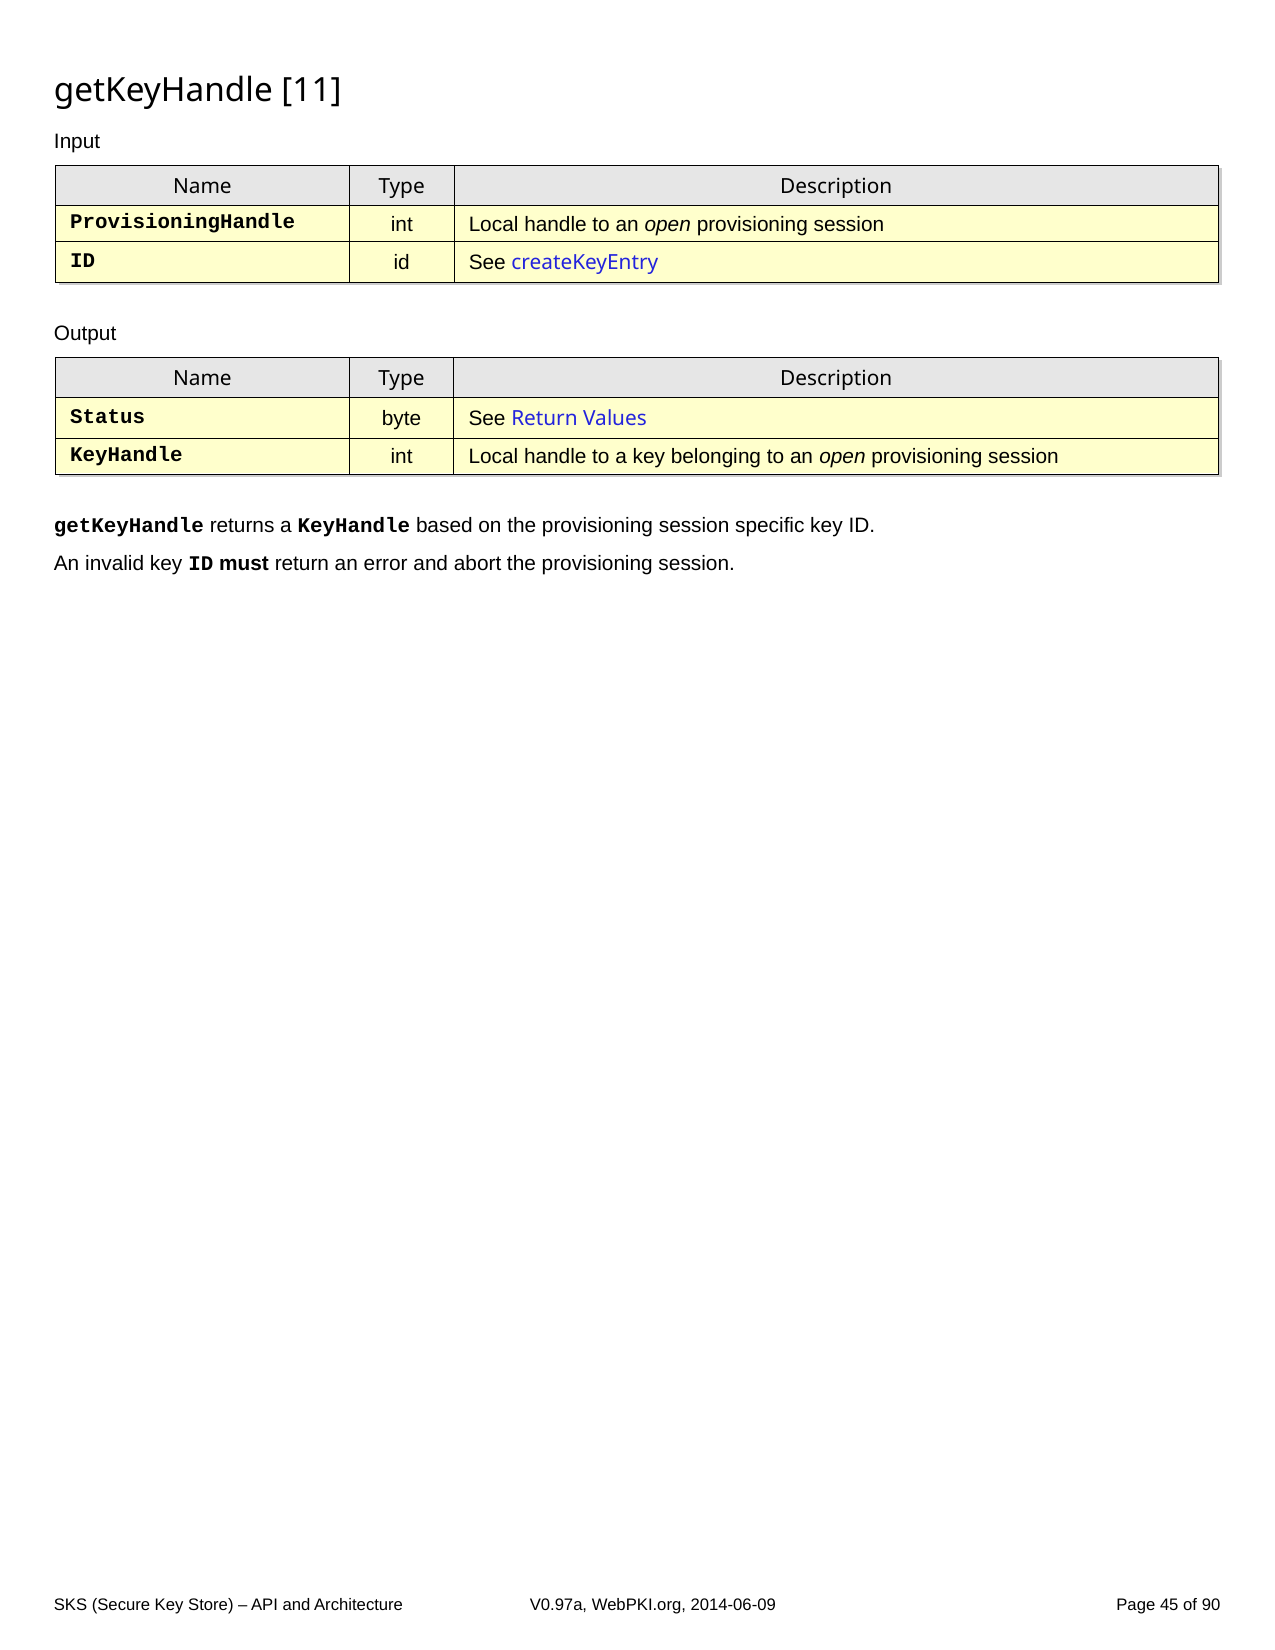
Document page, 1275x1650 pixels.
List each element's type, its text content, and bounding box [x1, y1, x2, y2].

table_cell KeyHandle [56, 439, 349, 473]
text An invalid key ID must return an error and abort the provisioning session. [54, 551, 1221, 576]
table_cell byte [350, 398, 453, 438]
table_cell See Return Values [454, 398, 1218, 438]
table_cell See createKeyEntry [455, 242, 1218, 282]
table_cell ID [56, 242, 349, 282]
table_cell Status [56, 398, 349, 438]
text Output [54, 321, 1221, 345]
table_cell Local handle to an open provisioning session [455, 206, 1218, 241]
table_cell int [350, 206, 454, 241]
table_cell Local handle to a key belonging to an open provisioning session [454, 439, 1218, 473]
table_cell id [350, 242, 454, 282]
table_cell ProvisioningHandle [56, 206, 349, 241]
table_header Type [350, 358, 453, 397]
text Input [54, 129, 1221, 153]
table_header Name [56, 358, 349, 397]
subtitle getKeyHandle [11] [54, 66, 1221, 111]
text getKeyHandle returns a KeyHandle based on the provisioning session specific key ID. [54, 513, 1221, 539]
table_header Type [350, 166, 454, 205]
table_header Description [455, 166, 1218, 205]
table_header Description [454, 358, 1218, 397]
table_cell int [350, 439, 453, 473]
table_header Name [56, 166, 349, 205]
